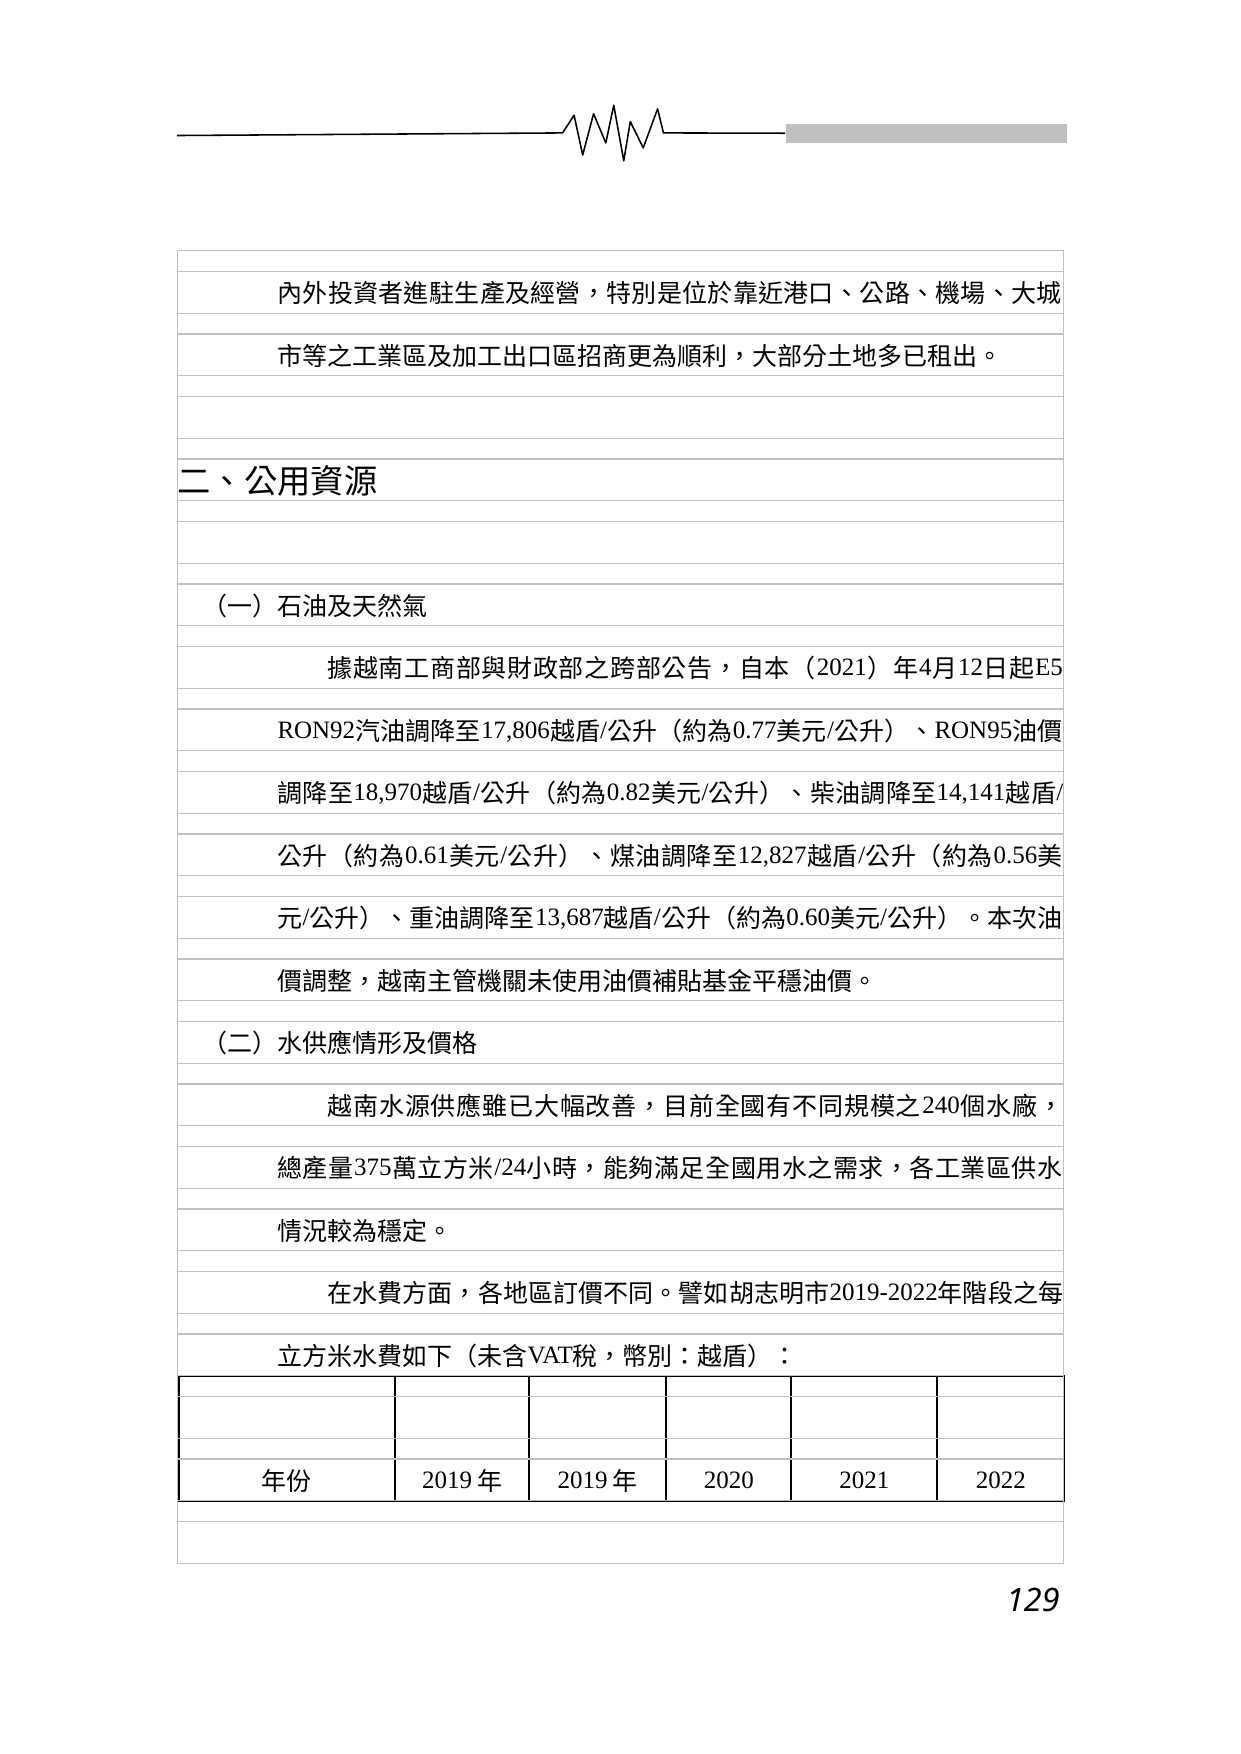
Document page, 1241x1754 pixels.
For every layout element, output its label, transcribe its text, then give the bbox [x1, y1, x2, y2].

text [277, 876, 1063, 896]
text [277, 1314, 1063, 1333]
text 立方米水費如下（未含VAT稅，幣別：越盾）： [277, 1335, 1063, 1375]
table_header [396, 1439, 528, 1458]
text （一）石油及天然氣 [202, 585, 1063, 625]
table_header [938, 1377, 1063, 1396]
table_header [938, 1439, 1063, 1458]
text 總產量375萬立方米/24小時，能夠滿足全國用水之需求，各工業區供水 [277, 1147, 1063, 1188]
text [202, 1001, 1063, 1021]
table_header [396, 1397, 528, 1438]
table_header [667, 1397, 790, 1438]
text [277, 251, 1063, 271]
table_header 2019年 [530, 1460, 665, 1500]
table_header [180, 1377, 394, 1396]
text [277, 689, 1063, 708]
text [277, 814, 1063, 833]
text 公升（約為0.61美元/公升）、煤油調降至12,827越盾/公升（約為0.56美 [277, 835, 1063, 875]
table_header [180, 1439, 394, 1458]
table_header [180, 1397, 394, 1438]
table_header [667, 1377, 790, 1396]
text 越南水源供應雖已大幅改善，目前全國有不同規模之240個水廠， [277, 1085, 1063, 1125]
table_header [530, 1397, 665, 1438]
text 在水費方面，各地區訂價不同。譬如胡志明市2019-2022年階段之每 [277, 1272, 1063, 1313]
table_header [530, 1439, 665, 1458]
table_header [792, 1439, 936, 1458]
text [277, 1251, 1063, 1271]
text [277, 1064, 1063, 1083]
text 二、公用資源 [178, 460, 1063, 500]
text [277, 626, 1063, 646]
table_header [938, 1397, 1063, 1438]
table_header [530, 1377, 665, 1396]
text RON92汽油調降至17,806越盾/公升（約為0.77美元/公升）、RON95油價 [277, 710, 1063, 750]
text 價調整，越南主管機關未使用油價補貼基金平穩油價。 [277, 960, 1063, 1000]
text [277, 751, 1063, 771]
table_header 2020 [667, 1460, 790, 1500]
text 據越南工商部與財政部之跨部公告，自本（2021）年4月12日起E5 [277, 647, 1063, 688]
text [277, 1189, 1063, 1208]
text [202, 564, 1063, 583]
text 元/公升）、重油調降至13,687越盾/公升（約為0.60美元/公升）。本次油 [277, 897, 1063, 938]
text （二）水供應情形及價格 [202, 1022, 1063, 1063]
table_header [792, 1397, 936, 1438]
text 情況較為穩定。 [277, 1210, 1063, 1250]
table_header 2022 [938, 1460, 1063, 1500]
table_header 2021 [792, 1460, 936, 1500]
table_header 年份 [180, 1460, 394, 1500]
text [277, 1126, 1063, 1146]
text 調降至18,970越盾/公升（約為0.82美元/公升）、柴油調降至14,141越盾/ [277, 772, 1063, 813]
text [277, 314, 1063, 333]
text [178, 439, 1063, 458]
table_header [792, 1377, 936, 1396]
table_header [396, 1377, 528, 1396]
table_header [667, 1439, 790, 1458]
text 內外投資者進駐生產及經營，特別是位於靠近港口、公路、機場、大城 [277, 272, 1063, 313]
table_header 2019年 [396, 1460, 528, 1500]
text [277, 939, 1063, 958]
text 市等之工業區及加工出口區招商更為順利，大部分土地多已租出。 [277, 335, 1063, 375]
